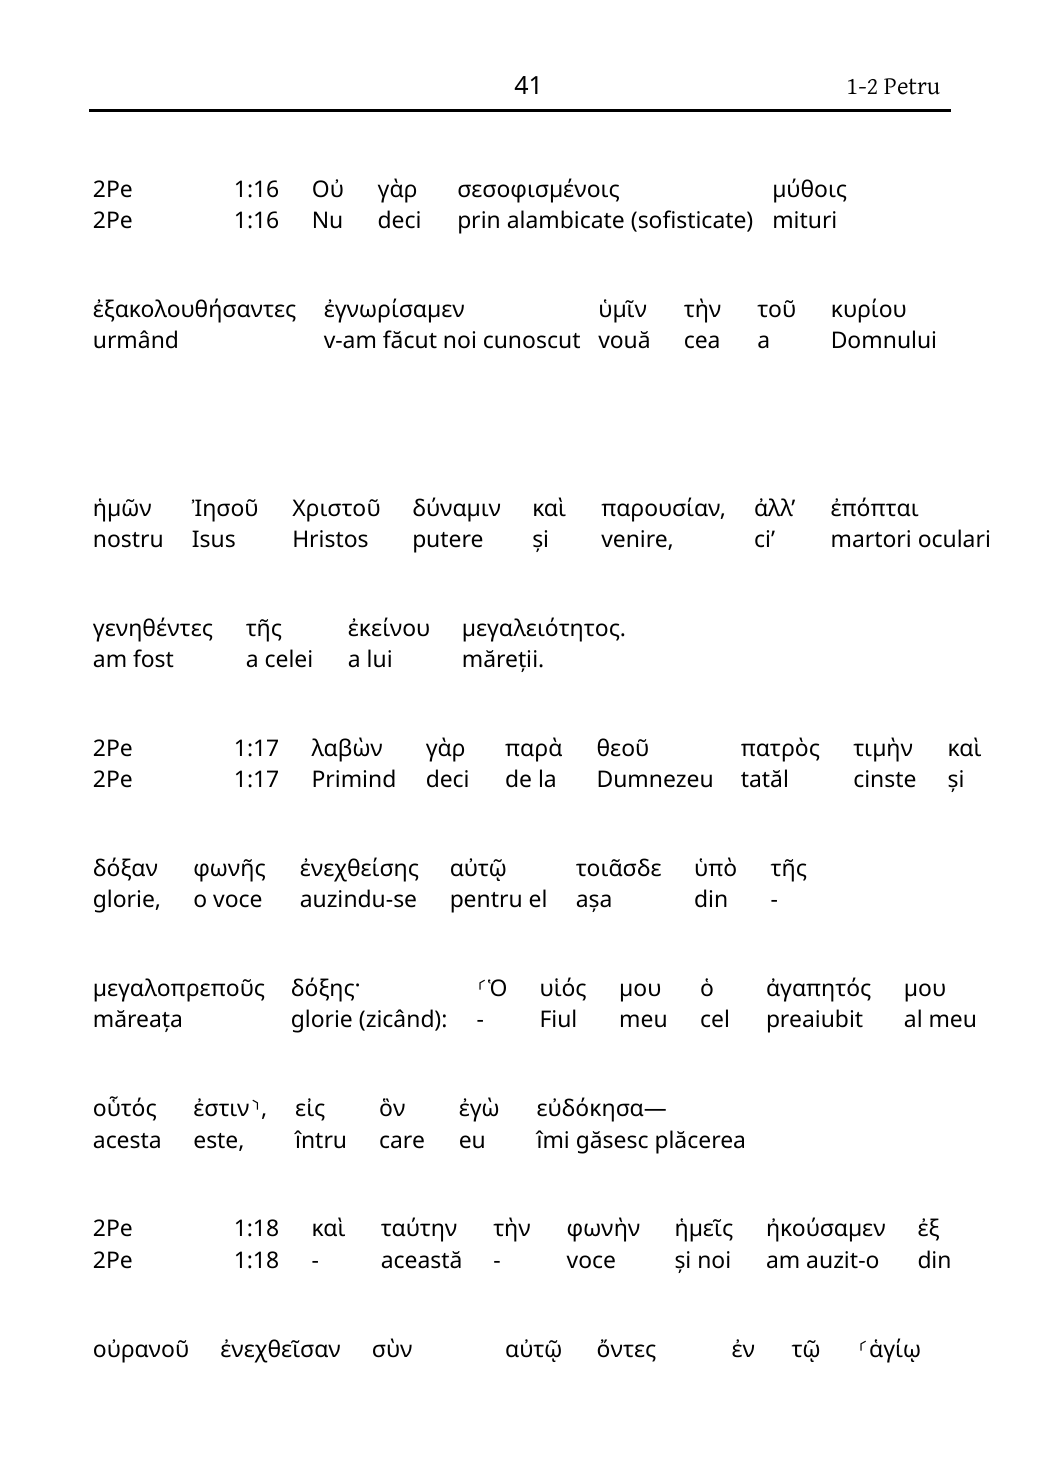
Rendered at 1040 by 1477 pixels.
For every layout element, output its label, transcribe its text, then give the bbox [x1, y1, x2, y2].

table_header [307, 1181, 376, 1212]
table_header [319, 261, 594, 293]
table_cell μεγαλοπρεποῦς [89, 972, 286, 1003]
table_cell ταύτην [376, 1213, 489, 1244]
table_cell vouă [594, 324, 679, 355]
table_cell αὐτῷ [501, 1333, 592, 1364]
table_cell a lui [344, 643, 457, 674]
table_cell 1:16 [230, 204, 307, 235]
table_header [594, 261, 679, 293]
table_cell deci [421, 763, 501, 794]
table_cell 1:18 [229, 1213, 307, 1244]
table_cell τὴν [489, 1213, 562, 1244]
table_header [189, 821, 295, 852]
table_cell ἐξ [913, 1213, 982, 1244]
table_cell Οὐ [308, 173, 373, 204]
table_cell τοῦ [753, 293, 826, 324]
table_header [89, 581, 241, 612]
table_cell ἐγὼ [454, 1092, 532, 1123]
table_cell 1:17 [230, 732, 307, 763]
table_header [89, 1061, 189, 1092]
table_cell δόξης· [286, 972, 472, 1003]
table_cell φωνὴν [562, 1213, 670, 1244]
table_header [571, 821, 690, 852]
table_header [368, 1301, 501, 1332]
table_header [562, 1181, 670, 1212]
table_header [736, 701, 849, 732]
table_cell λαβὼν [307, 732, 421, 763]
table_header [762, 1181, 913, 1212]
table_header [454, 1061, 532, 1092]
table_header [216, 1301, 367, 1332]
table_cell ἐν [727, 1333, 787, 1364]
table_cell οὗτός [89, 1092, 189, 1123]
table_header [768, 141, 874, 172]
table_cell γενηθέντες [89, 612, 241, 643]
table_cell Domnului [826, 324, 958, 355]
table_header [489, 1181, 562, 1212]
table_header [696, 941, 762, 972]
table_cell τὴν [679, 293, 753, 324]
table_cell de la [501, 763, 592, 794]
table_header [615, 941, 696, 972]
table_cell ci’ [750, 523, 826, 554]
table_cell καὶ [307, 1213, 376, 1244]
table_header [528, 461, 597, 492]
table_cell voce [562, 1244, 670, 1275]
table_cell această [376, 1244, 489, 1275]
table_header [445, 821, 571, 852]
table_cell ὑμῖν [594, 293, 679, 324]
table_header [89, 941, 286, 972]
table_header [826, 261, 958, 293]
table_cell cea [679, 324, 753, 355]
table_cell ἐπόπται [826, 492, 1011, 523]
table_cell 2Pe [89, 732, 229, 763]
table_cell πατρὸς [736, 732, 849, 763]
table_cell θεοῦ [592, 732, 736, 763]
table_cell Isus [188, 523, 288, 554]
table_cell 1:17 [230, 763, 307, 794]
table_cell οὐρανοῦ [89, 1333, 216, 1364]
table_cell nostru [89, 523, 187, 554]
table_cell 2Pe [89, 1213, 229, 1244]
table_cell glorie, [89, 883, 189, 914]
table_cell din [913, 1244, 982, 1275]
table_cell Nu [308, 204, 373, 235]
table_cell și noi [670, 1244, 762, 1275]
table_cell τοιᾶσδε [571, 852, 690, 883]
table_cell ἐγνωρίσαμεν [319, 293, 594, 324]
table_cell καὶ [943, 732, 1012, 763]
table_cell îmi găsesc plăcerea [532, 1124, 766, 1155]
table_cell a celei [241, 643, 343, 674]
table_header [900, 941, 1004, 972]
table_header [766, 821, 838, 852]
table_cell este, [189, 1124, 291, 1155]
table_header [89, 1181, 229, 1212]
table_header [286, 941, 472, 972]
table_cell φωνῆς [189, 852, 295, 883]
table_cell a [753, 324, 826, 355]
table_header [753, 261, 826, 293]
table_cell măreața [89, 1004, 286, 1035]
table_header [89, 461, 187, 492]
table_cell Primind [307, 763, 421, 794]
table_cell pentru el [445, 883, 571, 914]
table_header [458, 581, 648, 612]
table_cell mituri [768, 204, 874, 235]
table_header [89, 1301, 216, 1332]
table_cell măreții. [458, 643, 648, 674]
table_cell așa [571, 883, 690, 914]
table_cell ⸂ἁγίῳ [853, 1333, 957, 1364]
table_header [189, 1061, 291, 1092]
table_cell γὰρ [373, 173, 453, 204]
table_header [229, 1181, 307, 1212]
table_header [89, 701, 229, 732]
table_cell 2Pe [89, 763, 229, 794]
table_cell ⸂Ὁ [472, 972, 535, 1003]
table_cell și [943, 763, 1012, 794]
table_cell meu [615, 1004, 696, 1035]
table_header [535, 941, 615, 972]
table_header [472, 941, 535, 972]
table_header [376, 1181, 489, 1212]
table_header [307, 701, 421, 732]
table_header [670, 1181, 762, 1212]
table_cell preaiubit [762, 1004, 899, 1035]
table_cell al meu [900, 1004, 1004, 1035]
table_cell ὄντες [592, 1333, 727, 1364]
table_header [373, 141, 453, 172]
table_cell παρὰ [501, 732, 592, 763]
table_cell ὑπὸ [690, 852, 766, 883]
table_cell - [472, 1004, 535, 1035]
table_cell δόξαν [89, 852, 189, 883]
table_header [762, 941, 899, 972]
table_cell tatăl [736, 763, 849, 794]
table_cell 1:16 [230, 173, 307, 204]
table_cell 2Pe [89, 1244, 229, 1275]
table_header [288, 461, 408, 492]
table_cell Χριστοῦ [288, 492, 408, 523]
table_cell glorie (zicând): [286, 1004, 472, 1035]
table_cell Dumnezeu [592, 763, 736, 794]
table_cell o voce [189, 883, 295, 914]
table_header [943, 701, 1012, 732]
table_cell Hristos [288, 523, 408, 554]
table_cell putere [408, 523, 528, 554]
table_cell prin alambicate (sofisticate) [453, 204, 768, 235]
table_cell ὃν [375, 1092, 454, 1123]
table_header [295, 821, 445, 852]
table_header [750, 461, 826, 492]
table_cell 2Pe [89, 173, 229, 204]
table_cell κυρίου [826, 293, 958, 324]
table_header [291, 1061, 375, 1092]
table_cell care [375, 1124, 454, 1155]
table_cell παρουσίαν, [597, 492, 750, 523]
table_header [89, 821, 189, 852]
table_cell υἱός [535, 972, 615, 1003]
table_header [230, 701, 307, 732]
table_header [727, 1301, 787, 1332]
table_cell καὶ [528, 492, 597, 523]
table_cell eu [454, 1124, 532, 1155]
table_header [188, 461, 288, 492]
table_header [787, 1301, 853, 1332]
table_header [89, 261, 319, 293]
table_cell întru [291, 1124, 375, 1155]
table_cell Fiul [535, 1004, 615, 1035]
table_header [241, 581, 343, 612]
table_cell σεσοφισμένοις [453, 173, 768, 204]
table_cell și [528, 523, 597, 554]
table_header [375, 1061, 454, 1092]
table_cell ὁ [696, 972, 762, 1003]
table_cell urmând [89, 324, 319, 355]
table_cell γὰρ [421, 732, 501, 763]
table_header [308, 141, 373, 172]
table_header [597, 461, 750, 492]
table_header [853, 1301, 957, 1332]
table_cell τιμὴν [849, 732, 943, 763]
table_cell cel [696, 1004, 762, 1035]
table_header [344, 581, 457, 612]
table_cell ἐστιν⸃, [189, 1092, 291, 1123]
table_cell μύθοις [768, 173, 874, 204]
table_cell μου [615, 972, 696, 1003]
table_cell venire, [597, 523, 750, 554]
table_cell εὐδόκησα— [532, 1092, 766, 1123]
table_cell σὺν [368, 1333, 501, 1364]
table_cell ἠκούσαμεν [762, 1213, 913, 1244]
table_header [690, 821, 766, 852]
table_cell τῆς [241, 612, 343, 643]
table_header [501, 701, 592, 732]
table_cell auzindu-se [295, 883, 445, 914]
table_cell τῆς [766, 852, 838, 883]
table_header [501, 1301, 592, 1332]
table_cell acesta [89, 1124, 189, 1155]
table_cell ἀλλ’ [750, 492, 826, 523]
table_header [679, 261, 753, 293]
table_cell μεγαλειότητος. [458, 612, 648, 643]
table_cell ἐκείνου [344, 612, 457, 643]
table_cell ἡμῶν [89, 492, 187, 523]
table_cell μου [900, 972, 1004, 1003]
table_cell 2Pe [89, 204, 229, 235]
table_cell τῷ [787, 1333, 853, 1364]
table_cell αὐτῷ [445, 852, 571, 883]
table_cell - [766, 883, 838, 914]
table_header [592, 1301, 727, 1332]
table_cell v-am făcut noi cunoscut [319, 324, 594, 355]
table_cell Ἰησοῦ [188, 492, 288, 523]
table_header [89, 141, 229, 172]
table_cell - [307, 1244, 376, 1275]
table_cell ἐνεχθεῖσαν [216, 1333, 367, 1364]
table_cell ἐξακολουθήσαντες [89, 293, 319, 324]
table_cell δύναμιν [408, 492, 528, 523]
table_cell εἰς [291, 1092, 375, 1123]
table_cell - [489, 1244, 562, 1275]
table_header [849, 701, 943, 732]
table_header [421, 701, 501, 732]
table_cell din [690, 883, 766, 914]
table_cell deci [373, 204, 453, 235]
table_cell ἀγαπητός [762, 972, 899, 1003]
table_header [532, 1061, 766, 1092]
table_header [230, 141, 307, 172]
table_header [408, 461, 528, 492]
table_header [826, 461, 1011, 492]
table_header [913, 1181, 982, 1212]
table_cell am auzit-o [762, 1244, 913, 1275]
table_cell ἡμεῖς [670, 1213, 762, 1244]
table_cell ἐνεχθείσης [295, 852, 445, 883]
table_cell 1:18 [229, 1244, 307, 1275]
table_header [592, 701, 736, 732]
table_cell martori oculari [826, 523, 1011, 554]
table_cell am fost [89, 643, 241, 674]
table_cell cinste [849, 763, 943, 794]
table_header [453, 141, 768, 172]
